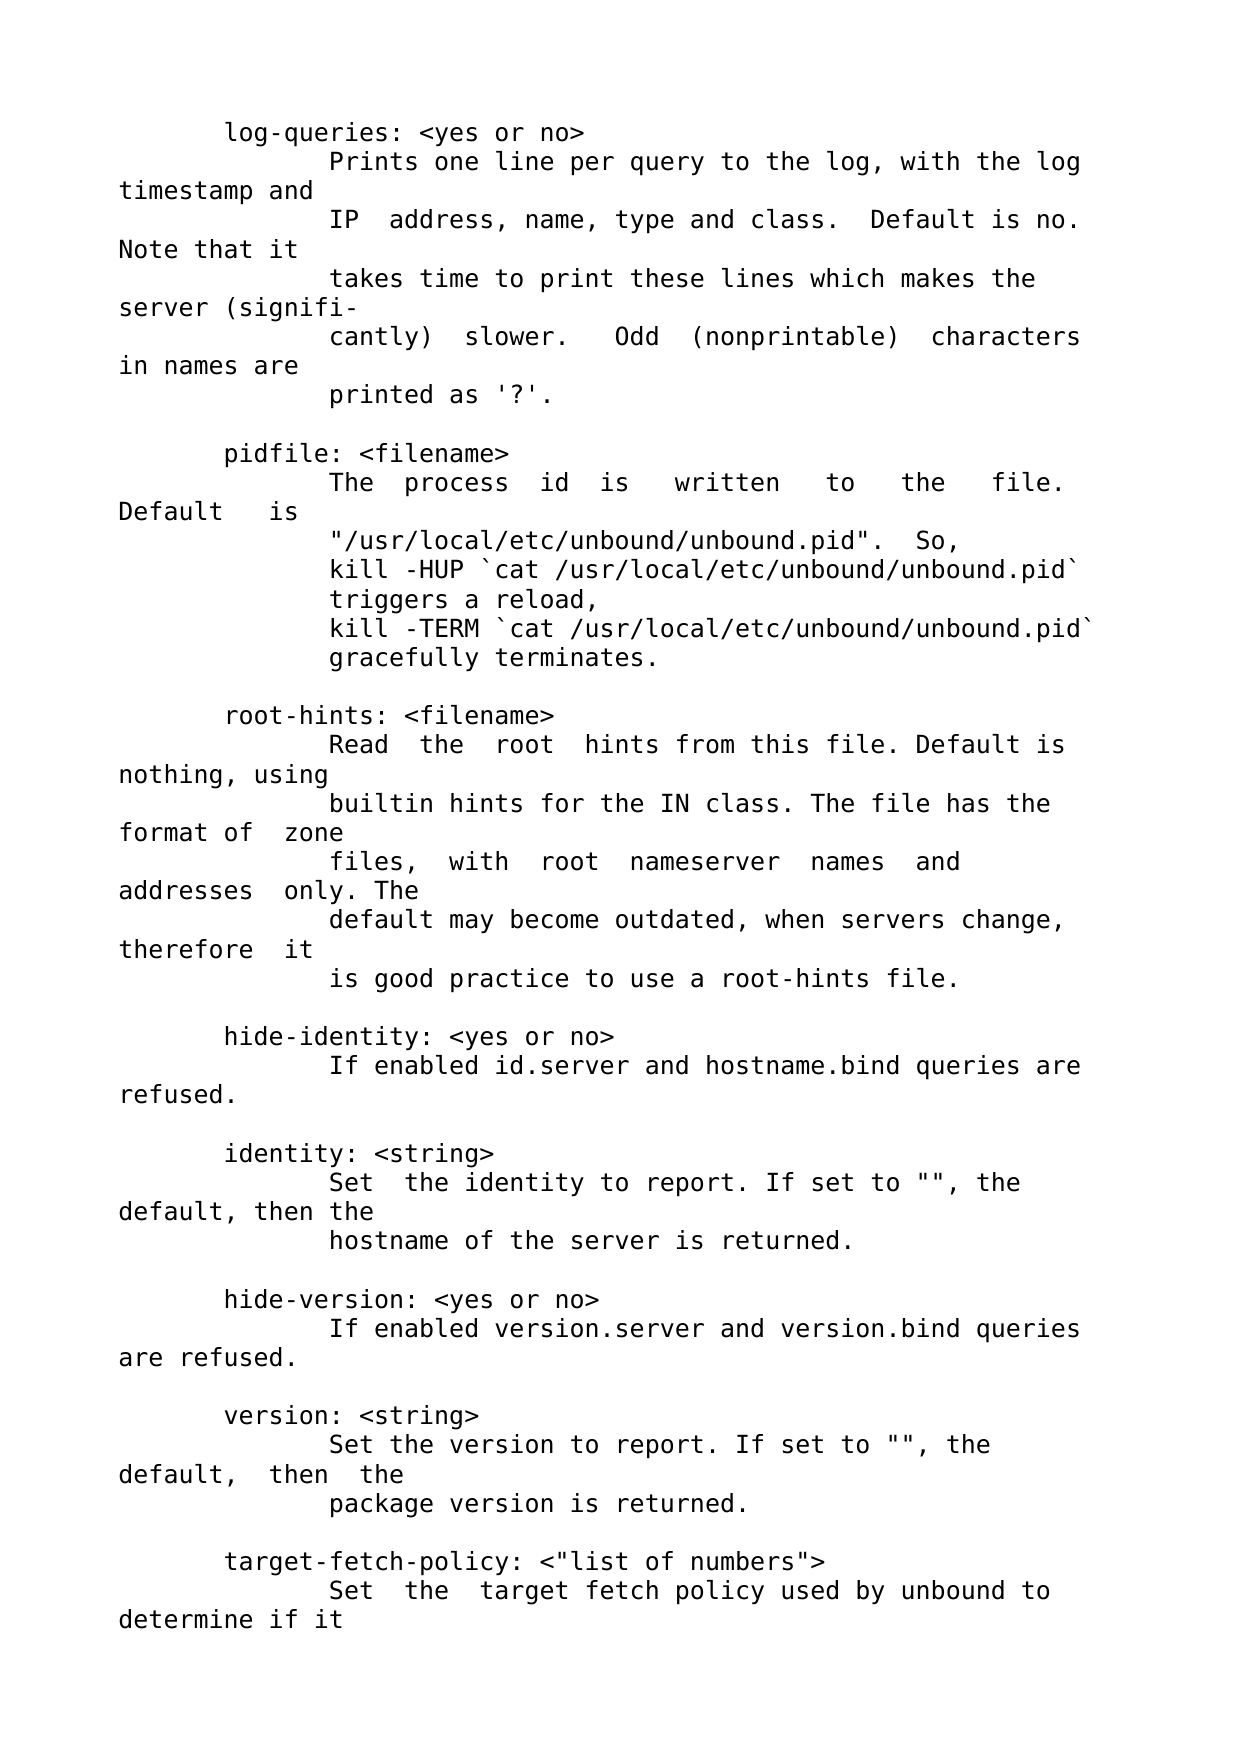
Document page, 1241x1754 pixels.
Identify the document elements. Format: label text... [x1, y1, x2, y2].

text log-queries: <yes or no> Prints one line per query to the log, with the log timestamp and IP address, name, type and class. Default is no. Note that it takes time to print these lines which makes the server (signifi- cantly) slower. Odd (nonprintable) characters in names are printed as '?'. pidfile: <filename> The process id is written to the file. Default is "/usr/local/etc/unbound/unbound.pid". So, kill -HUP `cat /usr/local/etc/unbound/unbound.pid` triggers a reload, kill -TERM `cat /usr/local/etc/unbound/unbound.pid` gracefully terminates. root-hints: <filename> Read the root hints from this file. Default is nothing, using builtin hints for the IN class. The file has the format of zone files, with root nameserver names and addresses only. The default may become outdated, when servers change, therefore it is good practice to use a root-hints file. hide-identity: <yes or no> If enabled id.server and hostname.bind queries are refused. identity: <string> Set the identity to report. If set to "", the default, then the hostname of the server is returned. hide-version: <yes or no> If enabled version.server and version.bind queries are refused. version: <string> Set the version to report. If set to "", the default, then the package version is returned. target-fetch-policy: <"list of numbers"> Set the target fetch policy used by unbound to determine if it [118, 118, 1122, 1635]
